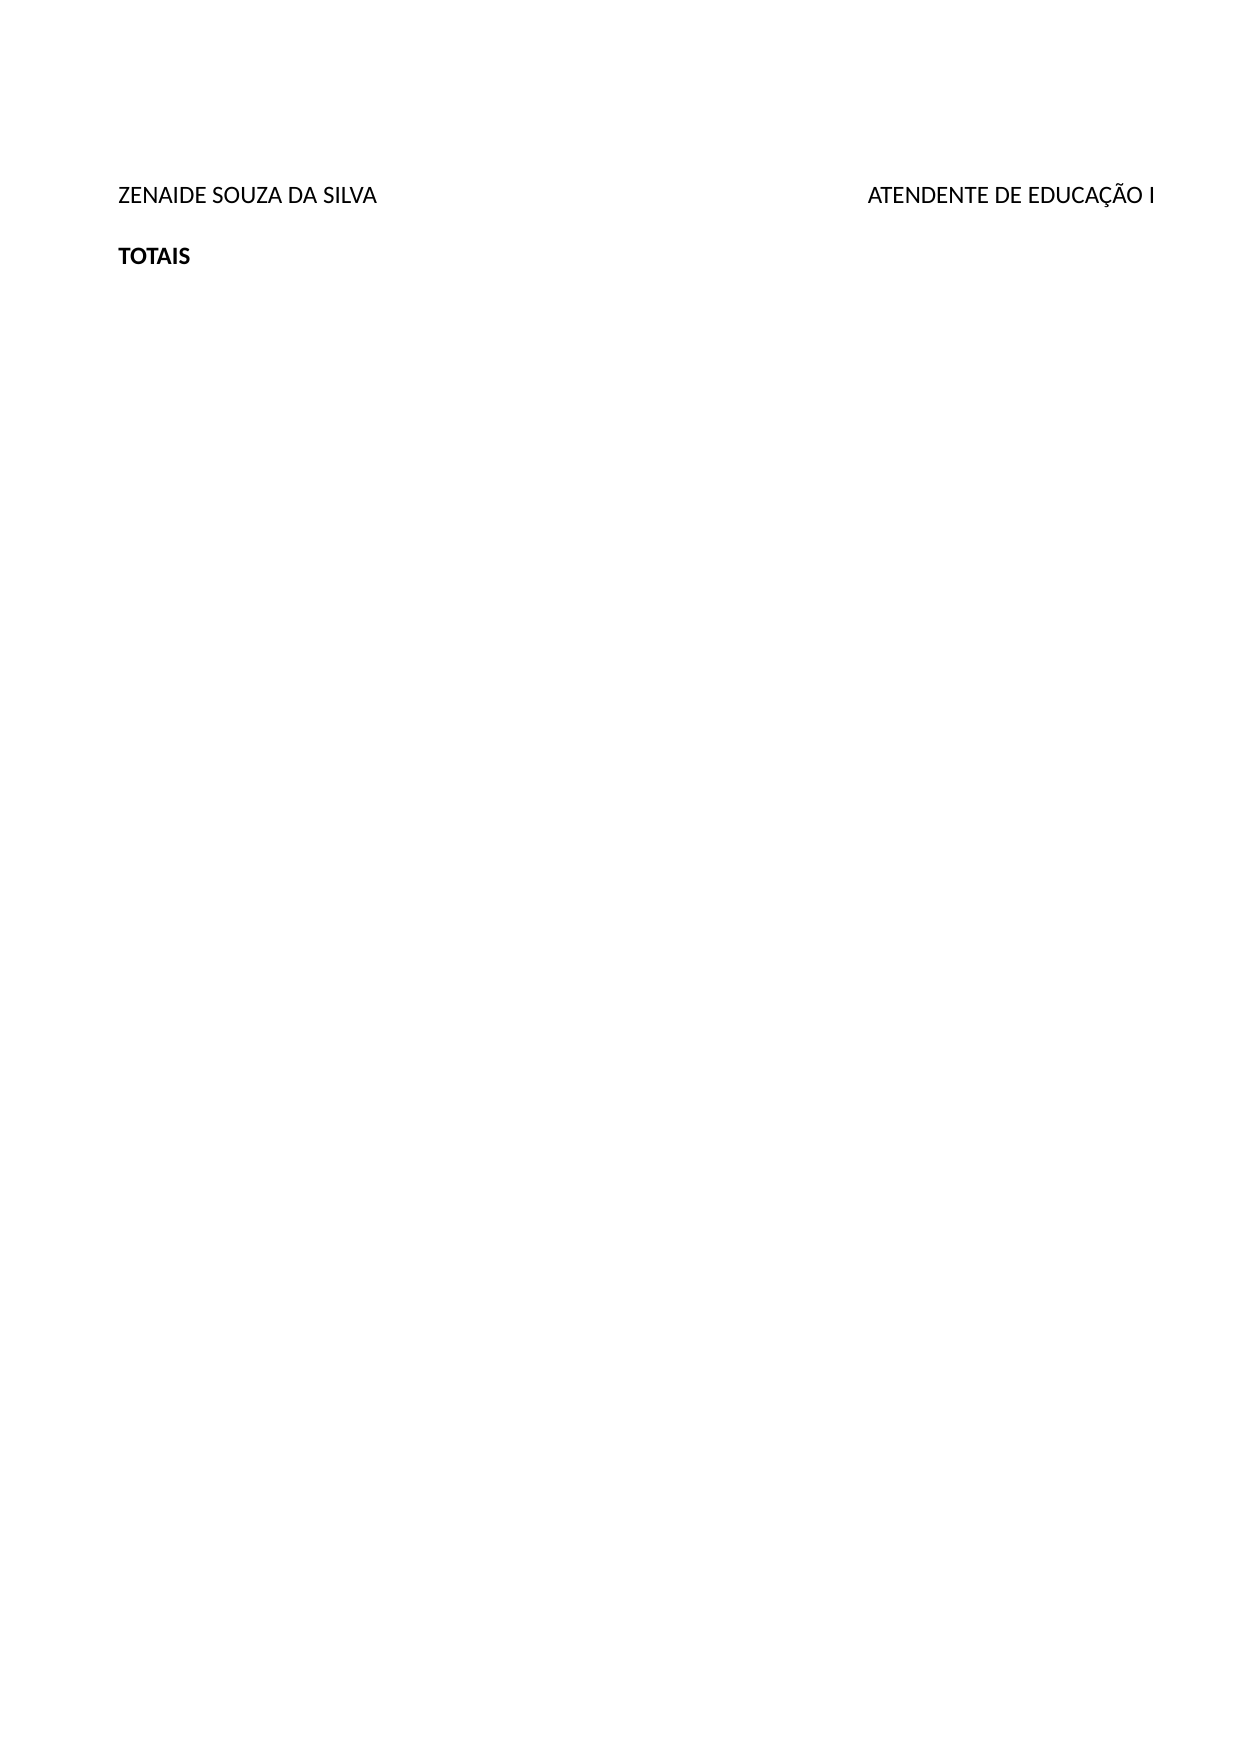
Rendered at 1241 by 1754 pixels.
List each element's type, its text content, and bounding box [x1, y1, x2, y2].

table_cell [115, 149, 864, 179]
table_cell ATENDENTE DE EDUCAÇÃO I [865, 179, 1240, 210]
table_cell [865, 271, 1240, 301]
table_cell [865, 149, 1240, 179]
table_cell TOTAIS [115, 210, 864, 271]
table_cell ZENAIDE SOUZA DA SILVA [115, 179, 864, 210]
table_cell [115, 271, 864, 301]
table_cell [115, 118, 864, 149]
table_cell [865, 210, 1240, 271]
table_cell [865, 118, 1240, 149]
